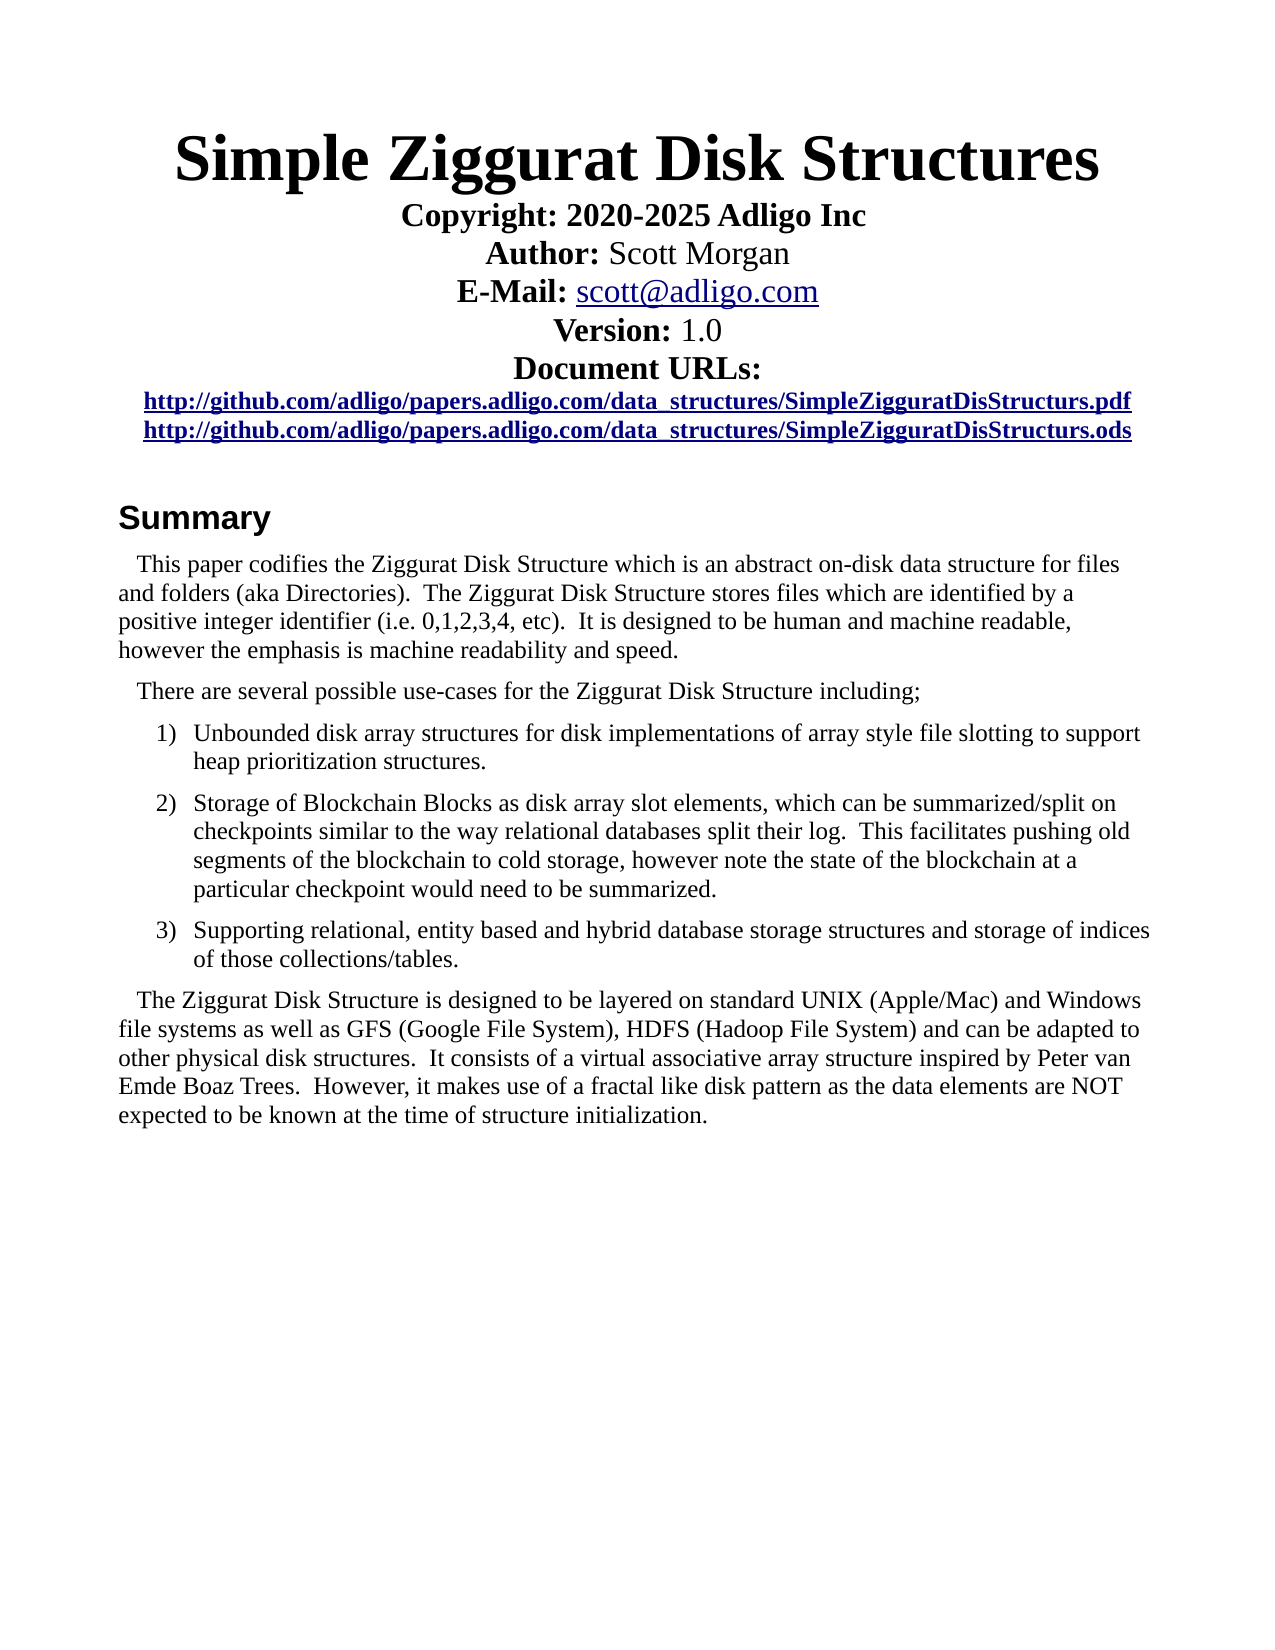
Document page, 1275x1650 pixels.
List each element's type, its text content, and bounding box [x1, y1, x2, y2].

list Supporting relational, entity based and hybrid database storage structures and storage of indices of those collections/tables. [156, 915, 1157, 973]
text Version: 1.0 [118, 310, 1157, 348]
text http://github.com/adligo/papers.adligo.com/data_structures/SimpleZigguratDisStructurs.pdf [118, 386, 1157, 415]
text Copyright: 2020-2025 Adligo Inc [118, 195, 1157, 233]
text This paper codifies the Ziggurat Disk Structure which is an abstract on-disk data structure for files and folders (aka Directories). The Ziggurat Disk Structure stores files which are identified by a positive integer identifier (i.e. 0,1,2,3,4, etc). It is designed to be human and machine readable, however the emphasis is machine readability and speed. [118, 549, 1157, 664]
subtitle Summary [118, 498, 1157, 536]
list Storage of Blockchain Blocks as disk array slot elements, which can be summarized/split on checkpoints similar to the way relational databases split their log. This facilitates pushing old segments of the blockchain to cold storage, however note the state of the blockchain at a particular checkpoint would need to be summarized. [156, 788, 1157, 903]
text Simple Ziggurat Disk Structures [118, 118, 1157, 195]
text Document URLs: [118, 348, 1157, 386]
text E-Mail: scott@adligo.com [118, 271, 1157, 310]
text Author: Scott Morgan [118, 233, 1157, 271]
text http://github.com/adligo/papers.adligo.com/data_structures/SimpleZigguratDisStructurs.ods [118, 415, 1157, 444]
list Unbounded disk array structures for disk implementations of array style file slotting to support heap prioritization structures. [156, 718, 1157, 775]
text There are several possible use-cases for the Ziggurat Disk Structure including; [118, 676, 1157, 705]
text The Ziggurat Disk Structure is designed to be layered on standard UNIX (Apple/Mac) and Windows file systems as well as GFS (Google File System), HDFS (Hadoop File System) and can be adapted to other physical disk structures. It consists of a virtual associative array structure inspired by Peter van Emde Boaz Trees. However, it makes use of a fractal like disk pattern as the data elements are NOT expected to be known at the time of structure initialization. [118, 985, 1157, 1129]
